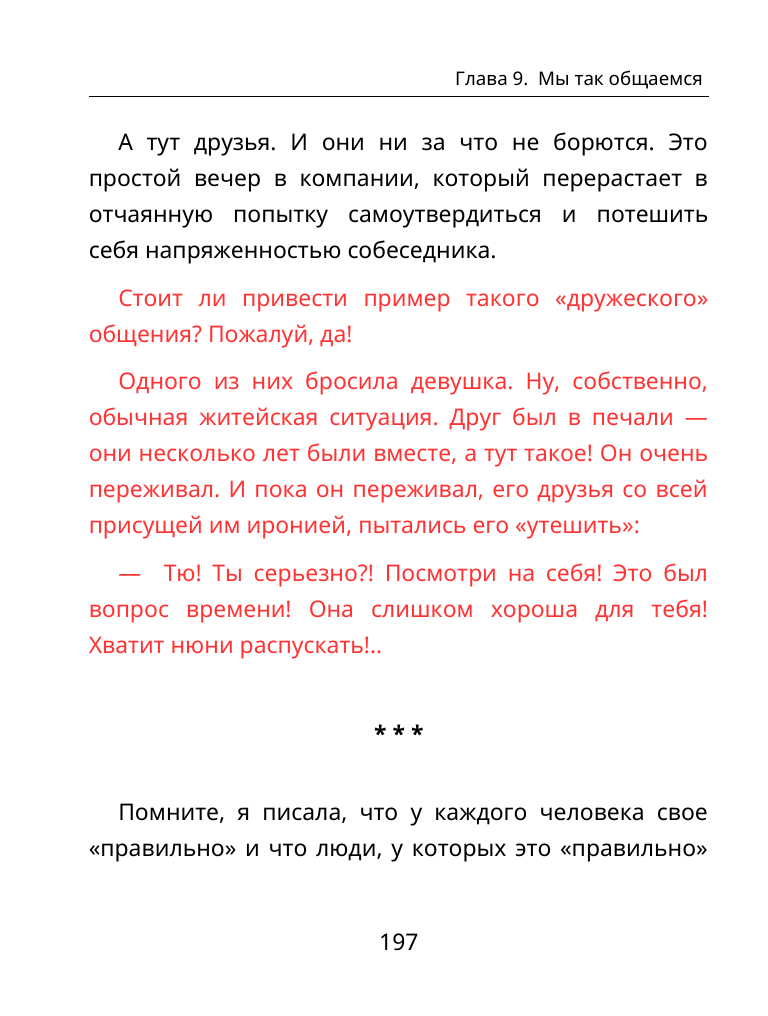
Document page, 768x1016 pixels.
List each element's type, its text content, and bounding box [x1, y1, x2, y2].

text Одного из них бросила девушка. Ну, собственно, обычная житейская ситуация. Друг был в печали — они несколько лет были вместе, а тут такое! Он очень переживал. И пока он переживал, его друзья со всей присущей им иронией, пытались его «утешить»: [88, 365, 709, 540]
text Стоит ли привести пример такого «дружеского» общения? Пожалуй, да! [88, 282, 709, 349]
subtitle * * * [88, 718, 709, 749]
text А тут друзья. И они ни за что не борются. Это простой вечер в компании, который перерастает в отчаянную попытку самоутвердиться и потешить себя напряженностью собеседника. [88, 126, 709, 265]
list Тю! Ты серьезно?! Посмотри на себя! Это был вопрос времени! Она слишком хороша для тебя! Хватит нюни распускать!.. [88, 557, 709, 660]
text Помните, я писала, что у каждого человека свое «правильно» и что люди, у которых это «правильно» [88, 796, 709, 863]
